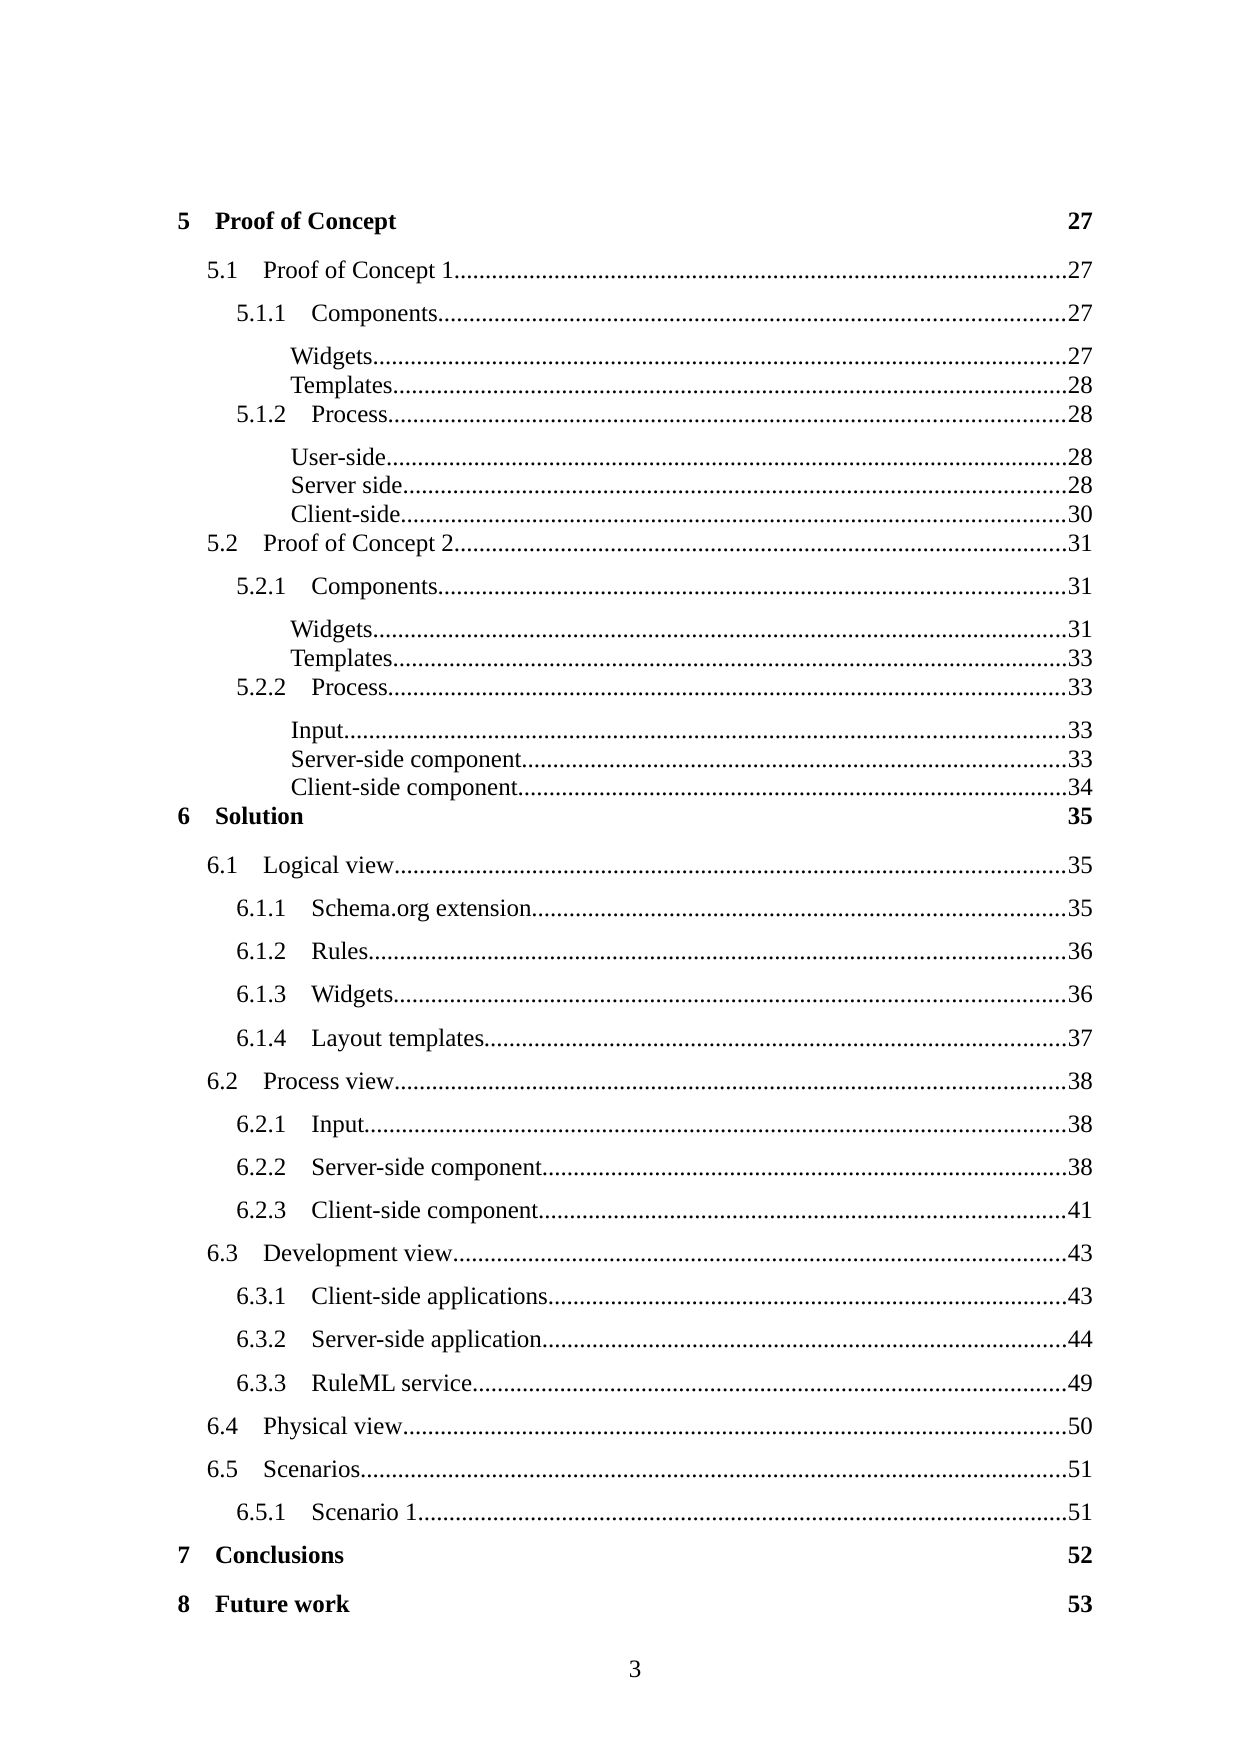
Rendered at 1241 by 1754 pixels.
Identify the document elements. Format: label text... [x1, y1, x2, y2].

text 6.4 Physical view 50 [207, 1411, 1093, 1439]
text Templates 33 [266, 643, 1093, 672]
text 8 Future work 53 [177, 1589, 1093, 1618]
text 6.3.3 RuleML service 49 [236, 1368, 1093, 1396]
text User-side 28 [266, 442, 1093, 471]
text Input 33 [266, 715, 1093, 744]
text Client-side 30 [266, 499, 1093, 528]
text 6.3.2 Server-side application 44 [236, 1324, 1093, 1353]
text 6.1.4 Layout templates 37 [236, 1023, 1093, 1051]
text 6.3.1 Client-side applications 43 [236, 1281, 1093, 1310]
text Server-side component 33 [266, 744, 1093, 772]
text 6.2.3 Client-side component 41 [236, 1195, 1093, 1224]
text 5.2.2 Process 33 [236, 672, 1093, 701]
text 5.1.1 Components 27 [236, 298, 1093, 327]
text 6.2.1 Input 38 [236, 1109, 1093, 1138]
text 5.2.1 Components 31 [236, 571, 1093, 600]
text 5.1.2 Process 28 [236, 399, 1093, 427]
text 6.5.1 Scenario 1 51 [236, 1497, 1093, 1526]
text 6.2.2 Server-side component 38 [236, 1152, 1093, 1181]
text Templates 28 [266, 370, 1093, 399]
text 6 Solution 35 [177, 801, 1093, 830]
text 5.2 Proof of Concept 2 31 [207, 528, 1093, 557]
text 6.2 Process view 38 [207, 1066, 1093, 1094]
text 6.5 Scenarios 51 [207, 1454, 1093, 1483]
text 5.1 Proof of Concept 1 27 [207, 255, 1093, 284]
text Client-side component 34 [266, 772, 1093, 801]
text Server side 28 [266, 471, 1093, 499]
text 7 Conclusions 52 [177, 1540, 1093, 1569]
text 6.1.2 Rules 36 [236, 936, 1093, 965]
text 6.1.1 Schema.org extension 35 [236, 893, 1093, 922]
text Widgets 27 [266, 341, 1093, 370]
text 6.1 Logical view 35 [207, 850, 1093, 879]
text 6.1.3 Widgets 36 [236, 979, 1093, 1008]
text 6.3 Development view 43 [207, 1238, 1093, 1267]
text Widgets 31 [266, 614, 1093, 643]
text 5 Proof of Concept 27 [177, 206, 1093, 234]
